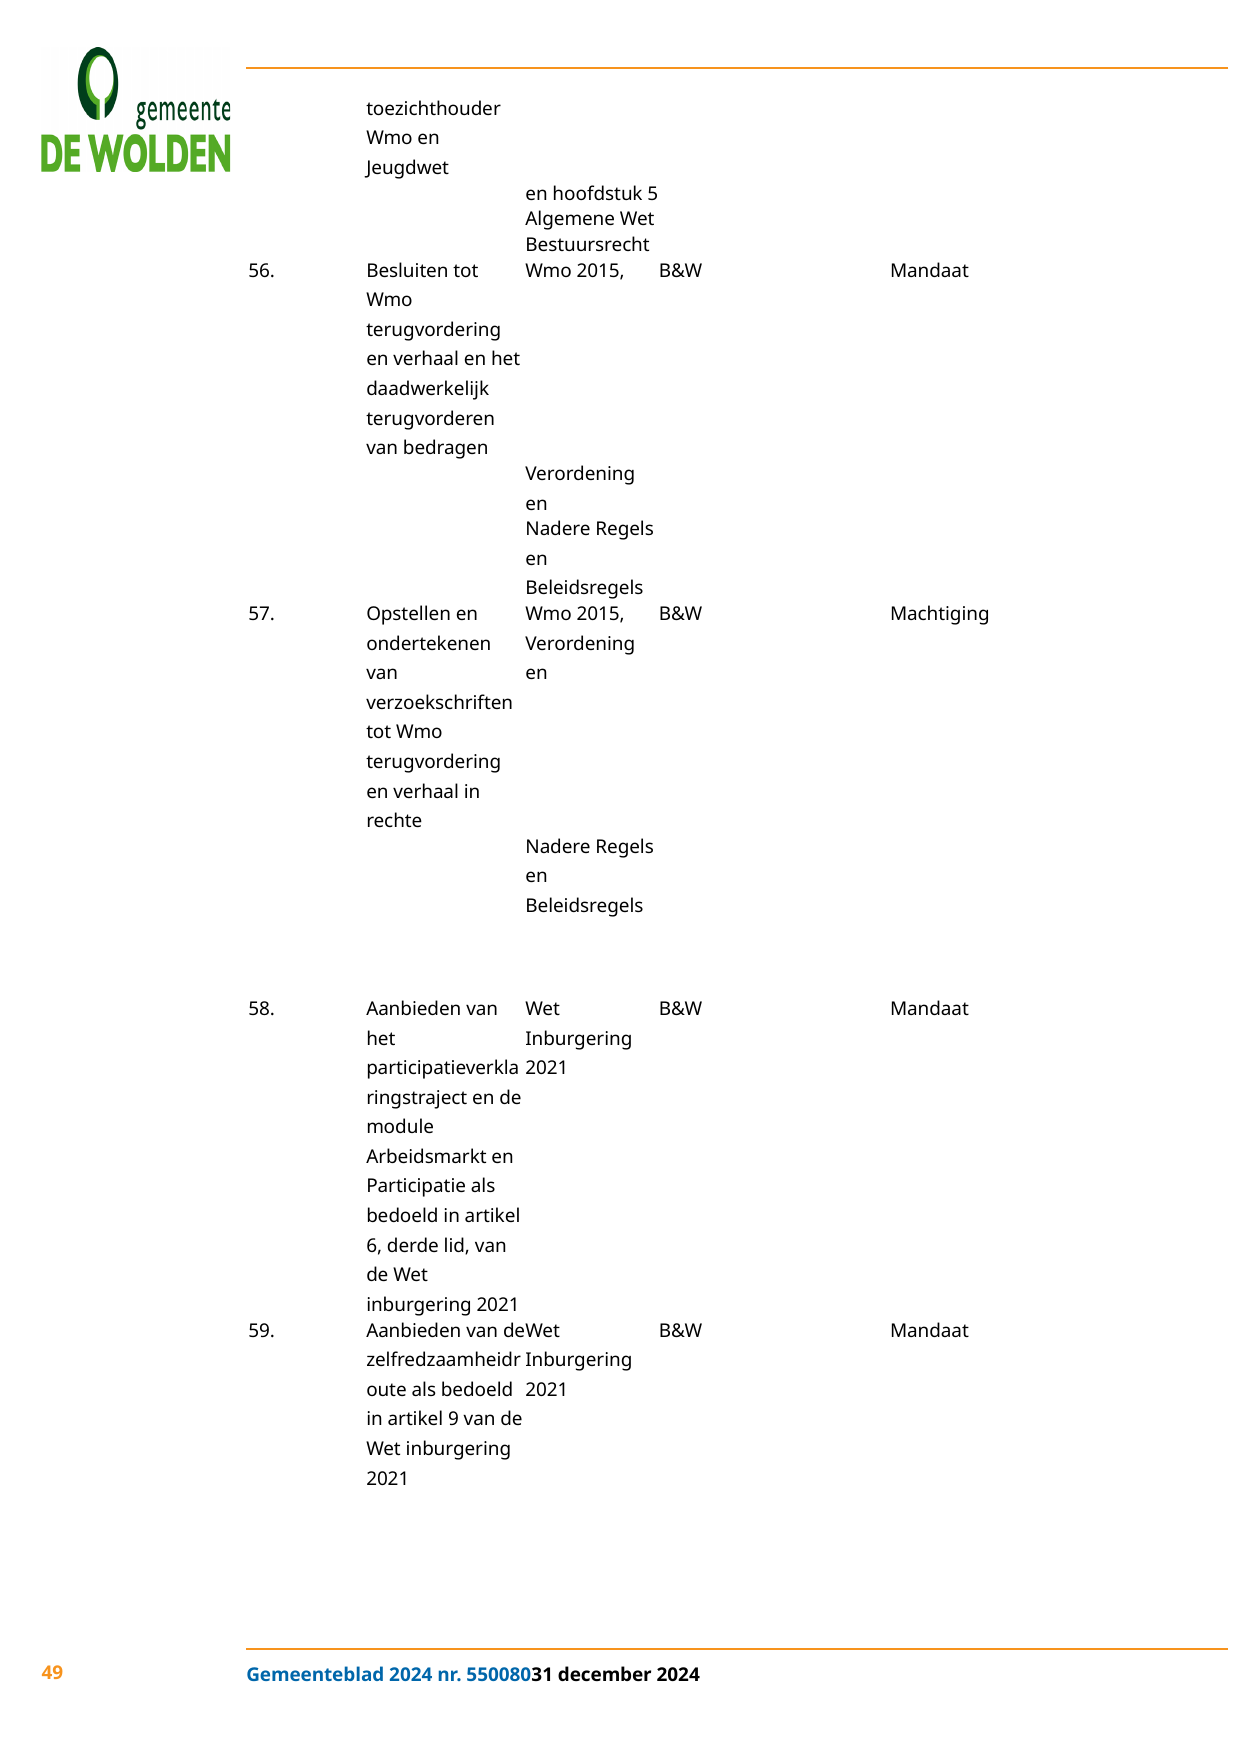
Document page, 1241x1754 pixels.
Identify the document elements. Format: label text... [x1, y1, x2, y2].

table_cell [525, 944, 659, 969]
table_cell 57. [248, 600, 366, 833]
table_cell [1034, 95, 1152, 180]
table_cell Wmo 2015, [525, 257, 659, 460]
table_cell [366, 460, 525, 515]
table_cell [248, 231, 366, 257]
table_cell [366, 944, 525, 969]
table_cell B&W [659, 1317, 890, 1490]
table_cell [525, 918, 659, 944]
table_cell toezichthouder Wmo en Jeugdwet [366, 95, 525, 180]
table_cell [248, 180, 366, 205]
table_cell Verordening en [525, 460, 659, 515]
table_cell B&W [659, 995, 890, 1317]
table_cell [1034, 944, 1152, 969]
table_cell B&W [659, 257, 890, 460]
table_cell 58. [248, 995, 366, 1317]
table_cell [366, 205, 525, 231]
picture [41, 47, 231, 172]
table_cell [1034, 918, 1152, 944]
table_cell [1034, 180, 1152, 205]
table_cell [890, 205, 1033, 231]
table_cell [1034, 460, 1152, 515]
table_cell [1034, 515, 1152, 600]
table_cell [525, 970, 659, 995]
table_cell Machtiging [890, 600, 1033, 833]
table_cell [659, 460, 890, 515]
table_cell [1034, 257, 1152, 460]
table_cell [1034, 205, 1152, 231]
table_cell Mandaat [890, 257, 1033, 460]
table_cell [248, 205, 366, 231]
table_cell [659, 833, 890, 918]
table_cell [366, 180, 525, 205]
table_cell [659, 231, 890, 257]
table_cell [890, 970, 1033, 995]
table_cell 59. [248, 1317, 366, 1490]
table_cell [1034, 995, 1152, 1317]
table_cell Nadere Regels en Beleidsregels [525, 833, 659, 918]
table_cell B&W [659, 600, 890, 833]
table_cell [248, 944, 366, 969]
table_cell Wet Inburgering 2021 [525, 1317, 659, 1490]
table_cell [890, 231, 1033, 257]
table_cell Wet Inburgering 2021 [525, 995, 659, 1317]
table_cell [890, 918, 1033, 944]
table_cell [1034, 231, 1152, 257]
table_cell Mandaat [890, 1317, 1033, 1490]
table_cell [890, 460, 1033, 515]
table_cell [659, 918, 890, 944]
table_cell [1034, 600, 1152, 833]
table_cell [1034, 970, 1152, 995]
table_cell [659, 515, 890, 600]
table_cell [659, 95, 890, 180]
table_cell [366, 970, 525, 995]
table_cell Algemene Wet [525, 205, 659, 231]
table_cell [890, 944, 1033, 969]
table_cell [366, 515, 525, 600]
table_cell [659, 970, 890, 995]
table_cell Aanbieden van het participatieverklaringstraject en de module Arbeidsmarkt en Participatie als bedoeld in artikel 6, derde lid, van de Wet inburgering 2021 [366, 995, 525, 1317]
table_cell [890, 180, 1033, 205]
table_cell Besluiten tot Wmo terugvordering en verhaal en het daadwerkelijk terugvorderen van bedragen [366, 257, 525, 460]
table_cell [525, 95, 659, 180]
table_cell [659, 944, 890, 969]
table_cell [248, 918, 366, 944]
table_cell [248, 833, 366, 918]
table_cell Opstellen en ondertekenen van verzoekschriften tot Wmo terugvordering en verhaal in rechte [366, 600, 525, 833]
table_cell en hoofdstuk 5 [525, 180, 659, 205]
table_cell Aanbieden van de zelfredzaamheidroute als bedoeld in artikel 9 van de Wet inburgering 2021 [366, 1317, 525, 1490]
table_cell [890, 95, 1033, 180]
table_cell [366, 231, 525, 257]
table_cell 56. [248, 257, 366, 460]
table_cell [659, 180, 890, 205]
table_cell [366, 918, 525, 944]
table_cell [248, 970, 366, 995]
table_cell [890, 515, 1033, 600]
table_cell [659, 205, 890, 231]
table_cell Mandaat [890, 995, 1033, 1317]
table_cell Bestuursrecht [525, 231, 659, 257]
table_cell [1034, 833, 1152, 918]
table_cell [248, 460, 366, 515]
table_cell [366, 833, 525, 918]
table_cell [1034, 1317, 1152, 1490]
table_cell [248, 515, 366, 600]
table_cell Wmo 2015, Verordening en [525, 600, 659, 833]
table_cell Nadere Regels en Beleidsregels [525, 515, 659, 600]
table_cell [890, 833, 1033, 918]
table_cell [248, 95, 366, 180]
